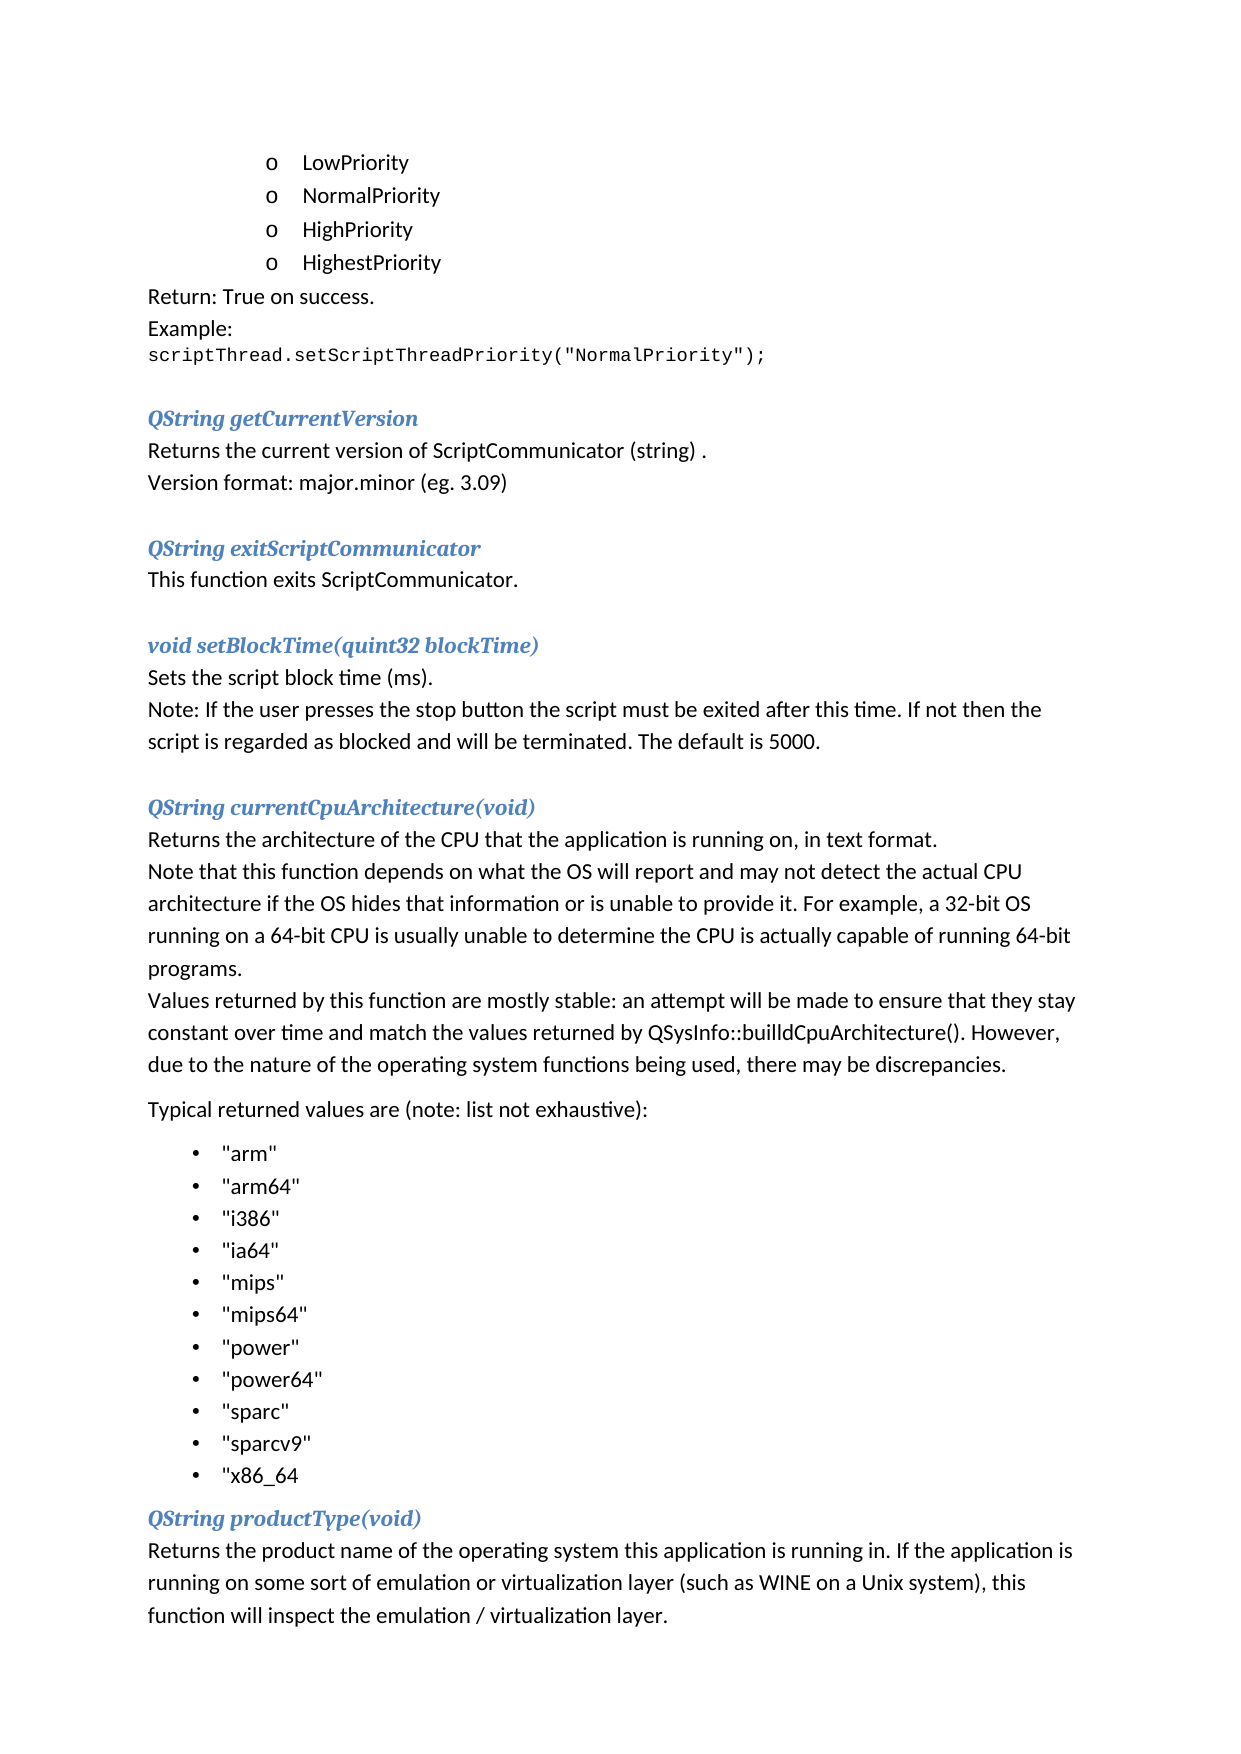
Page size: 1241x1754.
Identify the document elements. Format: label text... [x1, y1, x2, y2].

text Returns the architecture of the CPU that the application is running on, in text format. [148, 825, 1093, 853]
text Returns the current version of ScriptCommunicator (string) . [148, 436, 1093, 464]
list "power64" [192, 1365, 1093, 1393]
list "arm" [192, 1139, 1093, 1168]
text Values returned by this function are mostly stable: an attempt will be made to ensure that they stay constant over time and match the values returned by QSysInfo::builldCpuArchitecture(). However, due to the nature of the operating system functions being used, there may be discrepancies. [148, 986, 1093, 1078]
subtitle QString exitScriptCommunicator [148, 535, 1093, 562]
list "mips64" [192, 1301, 1093, 1328]
text Note: If the user presses the stop button the script must be exited after this time. If not then the script is regarded as blocked and will be terminated. The default is 5000. [148, 695, 1093, 755]
subtitle void setBlockTime(quint32 blockTime) [148, 633, 1093, 659]
text This function exits ScriptCommunicator. [148, 566, 1093, 593]
text scriptThread.setScriptThreadPriority("NormalPriority"); [148, 346, 1093, 367]
text Example: [148, 314, 1093, 342]
list LowPriority [265, 148, 1093, 177]
list NormalPriority [265, 181, 1093, 210]
text Returns the product name of the operating system this application is running in. If the application is running on some sort of emulation or virtualization layer (such as WINE on a Unix system), this function will inspect the emulation / virtualization layer. [148, 1536, 1093, 1629]
list "arm64" [192, 1172, 1093, 1200]
subtitle QString currentCpuArchitecture(void) [148, 795, 1093, 821]
subtitle QString productType(void) [148, 1506, 1093, 1532]
text Note that this function depends on what the OS will report and may not detect the actual CPU architecture if the OS hides that information or is unable to provide it. For example, a 32-bit OS running on a 64-bit CPU is usually unable to determine the CPU is actually capable of running 64-bit programs. [148, 857, 1093, 982]
list "mips" [192, 1268, 1093, 1296]
list "power" [192, 1333, 1093, 1361]
list "i386" [192, 1204, 1093, 1232]
list HighPriority [265, 215, 1093, 244]
list "sparc" [192, 1397, 1093, 1425]
text Sets the script block time (ms). [148, 663, 1093, 691]
list "ia64" [192, 1236, 1093, 1264]
subtitle QString getCurrentVersion [148, 406, 1093, 432]
text Version format: major.minor (eg. 3.09) [148, 468, 1093, 496]
text Typical returned values are (note: list not exhaustive): [148, 1095, 1093, 1123]
list "sparcv9" [192, 1429, 1093, 1457]
list HighestPriority [265, 248, 1093, 277]
text Return: True on success. [148, 282, 1093, 310]
list "x86_64 [192, 1461, 1093, 1489]
